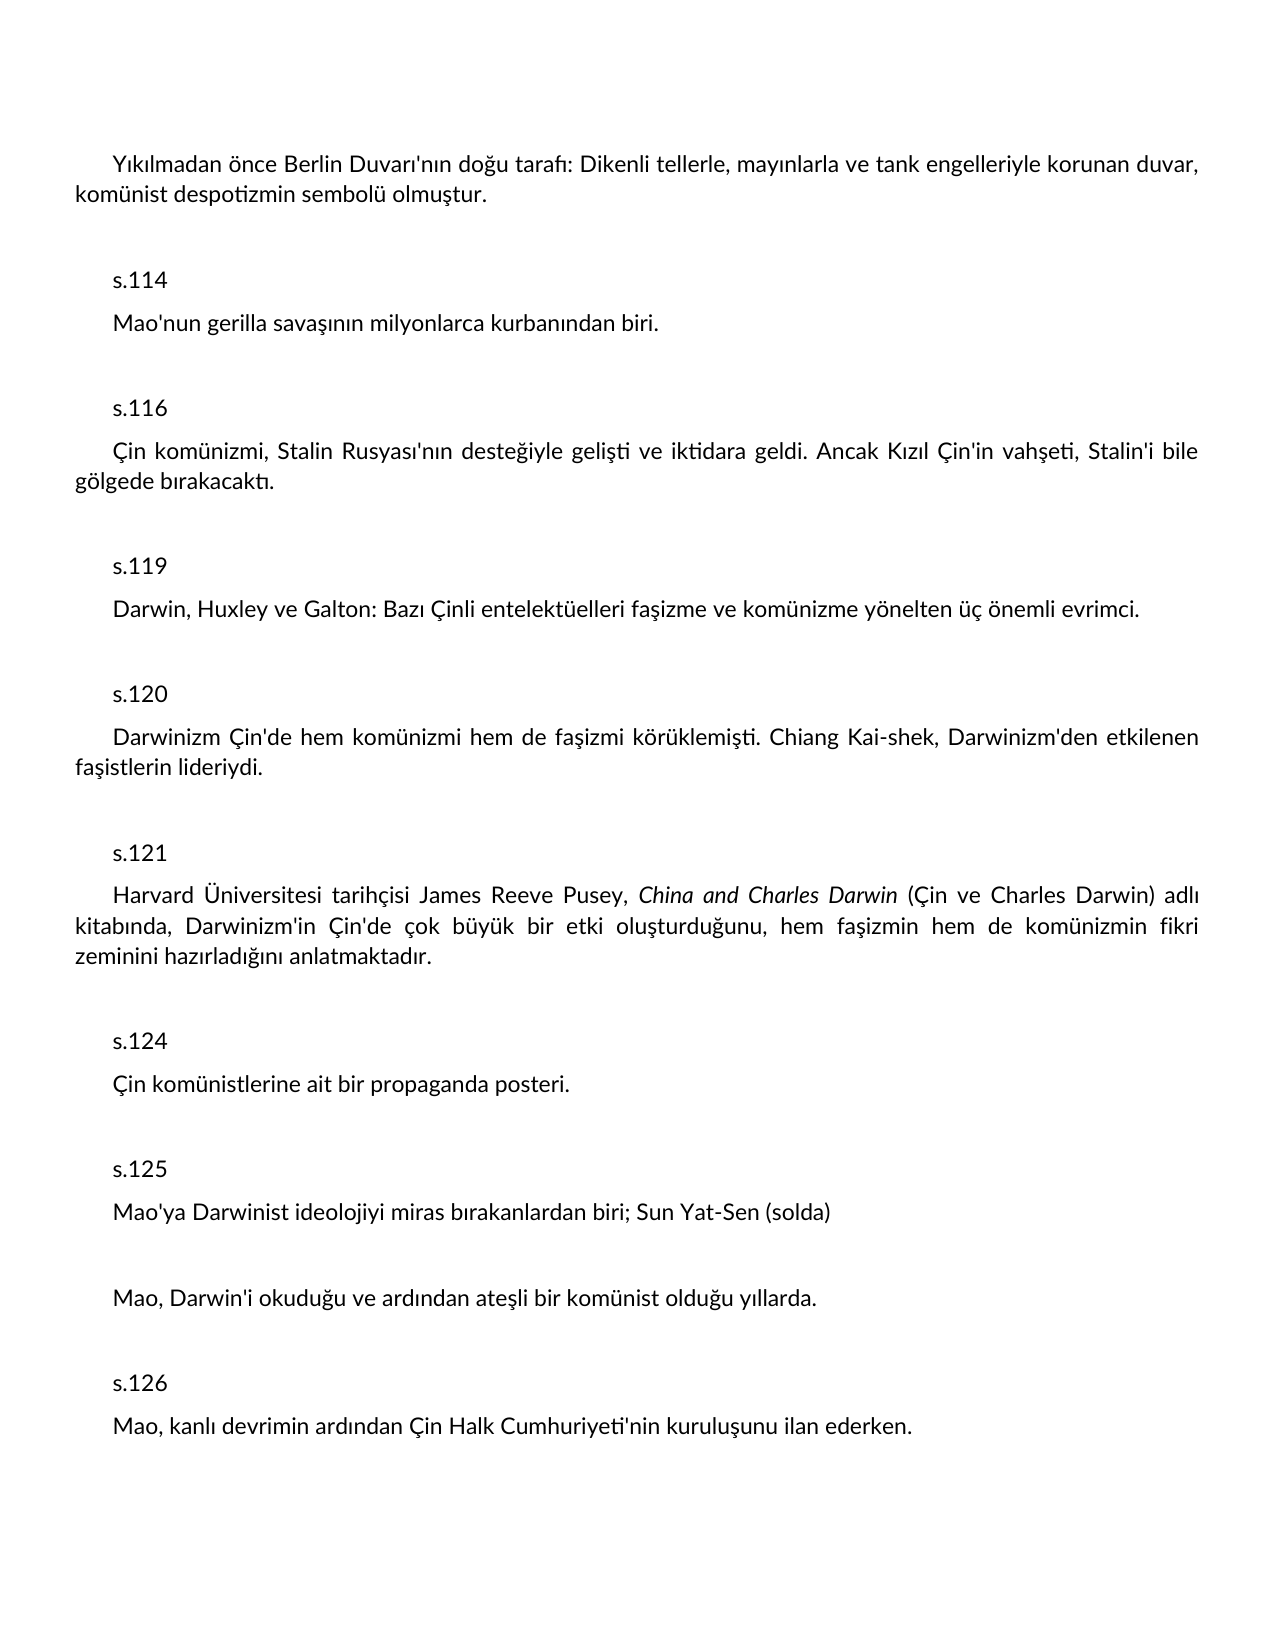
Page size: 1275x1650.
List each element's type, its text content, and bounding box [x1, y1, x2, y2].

text Mao'ya Darwinist ideolojiyi miras bırakanlardan biri; Sun Yat-Sen (solda) [75, 1198, 1200, 1225]
text s.124 [75, 1027, 1200, 1054]
text Harvard Üniversitesi tarihçisi James Reeve Pusey, China and Charles Darwin (Çin ve Charles Darwin) adlı kitabında, Darwinizm'in Çin'de çok büyük bir etki oluşturduğunu, hem faşizmin hem de komünizmin fikri zeminini hazırladığını anlatmaktadır. [75, 881, 1200, 969]
text Mao, Darwin'i okuduğu ve ardından ateşli bir komünist olduğu yıllarda. [75, 1283, 1200, 1311]
text Çin komünistlerine ait bir propaganda posteri. [75, 1070, 1200, 1097]
text Mao, kanlı devrimin ardından Çin Halk Cumhuriyeti'nin kuruluşunu ilan ederken. [75, 1411, 1200, 1439]
text Darwinizm Çin'de hem komünizmi hem de faşizmi körüklemişti. Chiang Kai-shek, Darwinizm'den etkilenen faşistlerin lideriydi. [75, 723, 1200, 781]
text Mao'nun gerilla savaşının milyonlarca kurbanından biri. [75, 308, 1200, 336]
text s.116 [75, 394, 1200, 421]
text s.119 [75, 552, 1200, 579]
text Yıkılmadan önce Berlin Duvarı'nın doğu tarafı: Dikenli tellerle, mayınlarla ve tank engelleriyle korunan duvar, komünist despotizmin sembolü olmuştur. [75, 150, 1200, 208]
text Çin komünizmi, Stalin Rusyası'nın desteğiyle gelişti ve iktidara geldi. Ancak Kızıl Çin'in vahşeti, Stalin'i bile gölgede bırakacaktı. [75, 436, 1200, 494]
text s.125 [75, 1155, 1200, 1183]
text s.120 [75, 680, 1200, 708]
text s.126 [75, 1369, 1200, 1396]
text s.114 [75, 266, 1200, 293]
text s.121 [75, 838, 1200, 866]
text Darwin, Huxley ve Galton: Bazı Çinli entelektüelleri faşizme ve komünizme yönelten üç önemli evrimci. [75, 595, 1200, 622]
